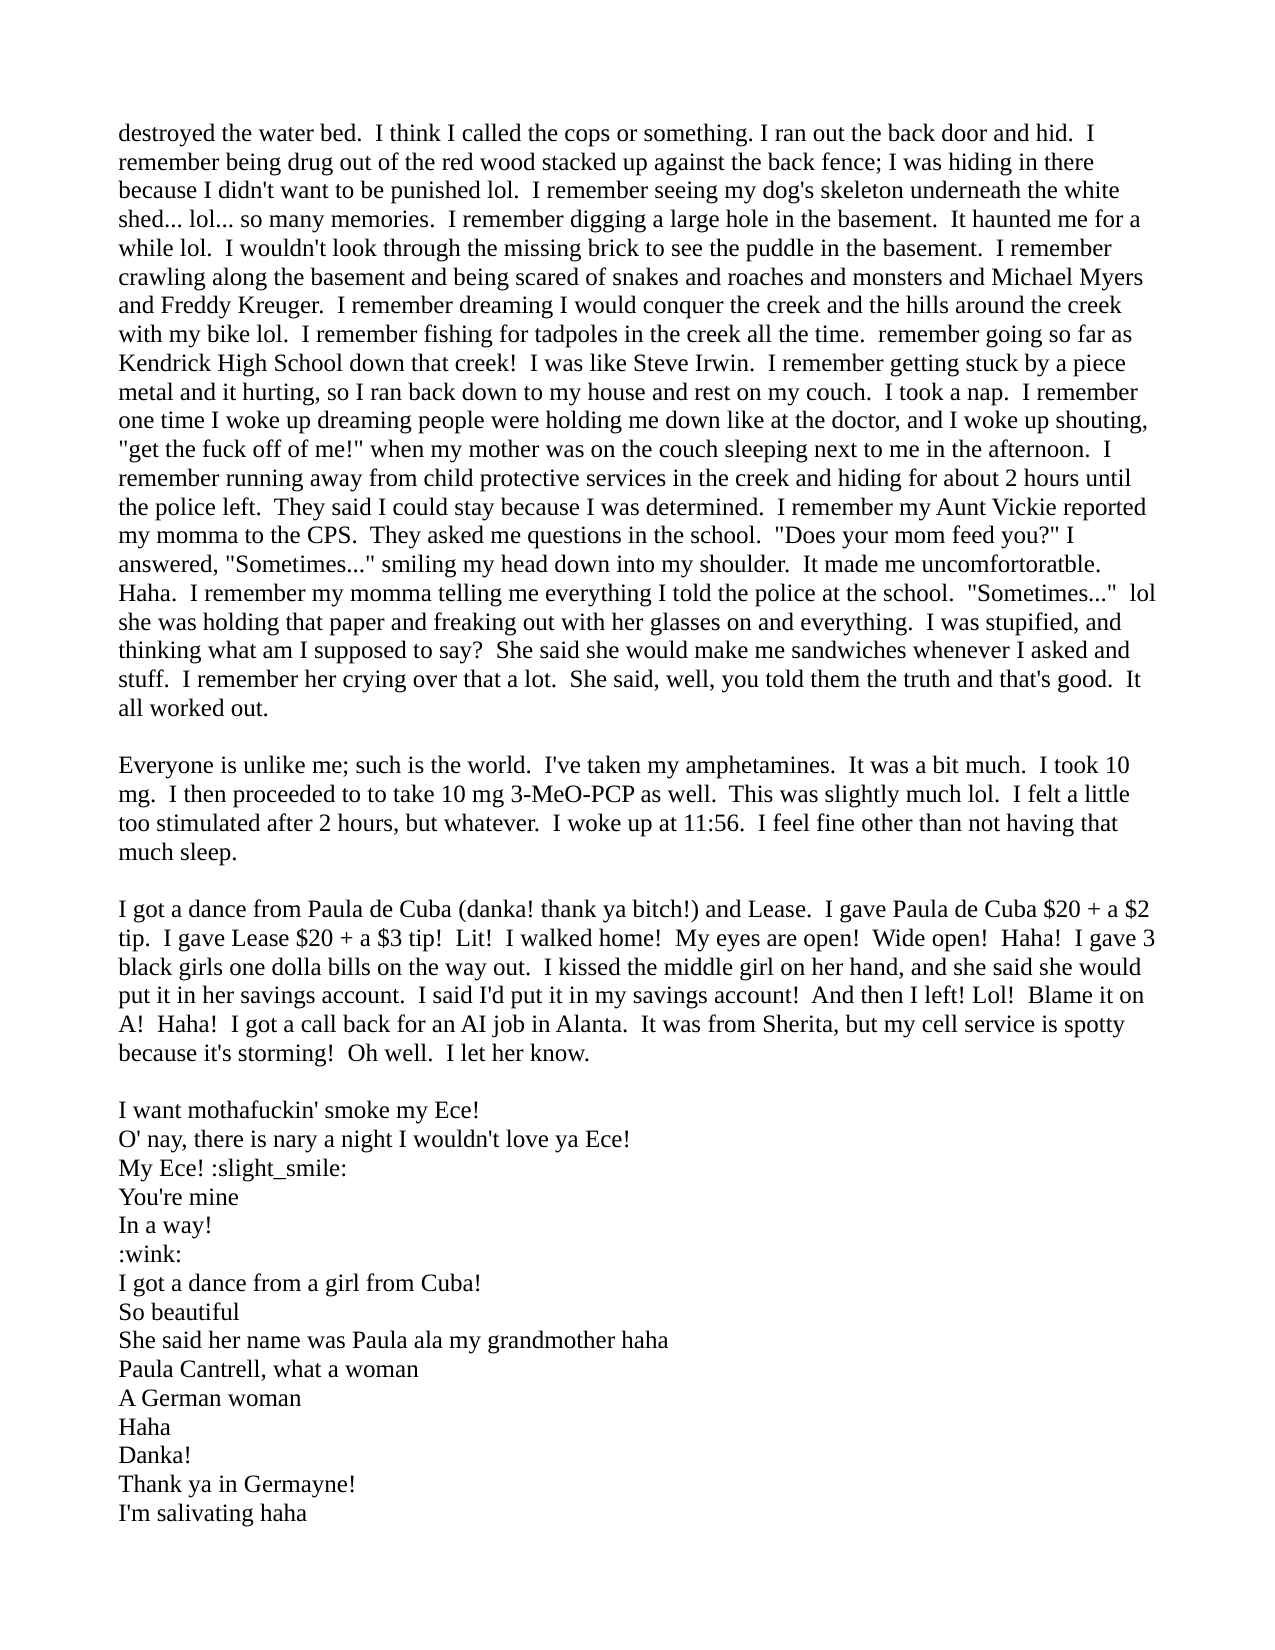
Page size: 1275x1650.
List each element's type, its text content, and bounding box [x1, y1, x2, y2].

text A German woman [118, 1383, 1157, 1412]
text O' nay, there is nary a night I wouldn't love ya Ece! [118, 1124, 1157, 1153]
text I got a dance from a girl from Cuba! [118, 1268, 1157, 1297]
text Haha [118, 1412, 1157, 1441]
text destroyed the water bed. I think I called the cops or something. I ran out the back door and hid. I remember being drug out of the red wood stacked up against the back fence; I was hiding in there because I didn't want to be punished lol. I remember seeing my dog's skeleton underneath the white shed... lol... so many memories. I remember digging a large hole in the basement. It haunted me for a while lol. I wouldn't look through the missing brick to see the puddle in the basement. I remember crawling along the basement and being scared of snakes and roaches and monsters and Michael Myers and Freddy Kreuger. I remember dreaming I would conquer the creek and the hills around the creek with my bike lol. I remember fishing for tadpoles in the creek all the time. remember going so far as Kendrick High School down that creek! I was like Steve Irwin. I remember getting stuck by a piece metal and it hurting, so I ran back down to my house and rest on my couch. I took a nap. I remember one time I woke up dreaming people were holding me down like at the doctor, and I woke up shouting, "get the fuck off of me!" when my mother was on the couch sleeping next to me in the afternoon. I remember running away from child protective services in the creek and hiding for about 2 hours until the police left. They said I could stay because I was determined. I remember my Aunt Vickie reported my momma to the CPS. They asked me questions in the school. "Does your mom feed you?" I answered, "Sometimes..." smiling my head down into my shoulder. It made me uncomfortoratble. Haha. I remember my momma telling me everything I told the police at the school. "Sometimes..." lol she was holding that paper and freaking out with her glasses on and everything. I was stupified, and thinking what am I supposed to say? She said she would make me sandwiches whenever I asked and stuff. I remember her crying over that a lot. She said, well, you told them the truth and that's good. It all worked out. [118, 118, 1157, 722]
text :wink: [118, 1239, 1157, 1268]
text My Ece! :slight_smile: [118, 1153, 1157, 1182]
text Thank ya in Germayne! [118, 1469, 1157, 1498]
text I want mothafuckin' smoke my Ece! [118, 1096, 1157, 1124]
text You're mine [118, 1182, 1157, 1211]
text Everyone is unlike me; such is the world. I've taken my amphetamines. It was a bit much. I took 10 mg. I then proceeded to to take 10 mg 3-MeO-PCP as well. This was slightly much lol. I felt a little too stimulated after 2 hours, but whatever. I woke up at 11:56. I feel fine other than not having that much sleep. [118, 751, 1157, 866]
text In a way! [118, 1211, 1157, 1239]
text Danka! [118, 1441, 1157, 1469]
text I'm salivating haha [118, 1498, 1157, 1527]
text Paula Cantrell, what a woman [118, 1354, 1157, 1383]
text She said her name was Paula ala my grandmother haha [118, 1326, 1157, 1354]
text So beautiful [118, 1297, 1157, 1326]
text I got a dance from Paula de Cuba (danka! thank ya bitch!) and Lease. I gave Paula de Cuba $20 + a $2 tip. I gave Lease $20 + a $3 tip! Lit! I walked home! My eyes are open! Wide open! Haha! I gave 3 black girls one dolla bills on the way out. I kissed the middle girl on her hand, and she said she would put it in her savings account. I said I'd put it in my savings account! And then I left! Lol! Blame it on A! Haha! I got a call back for an AI job in Alanta. It was from Sherita, but my cell service is spotty because it's storming! Oh well. I let her know. [118, 894, 1157, 1067]
